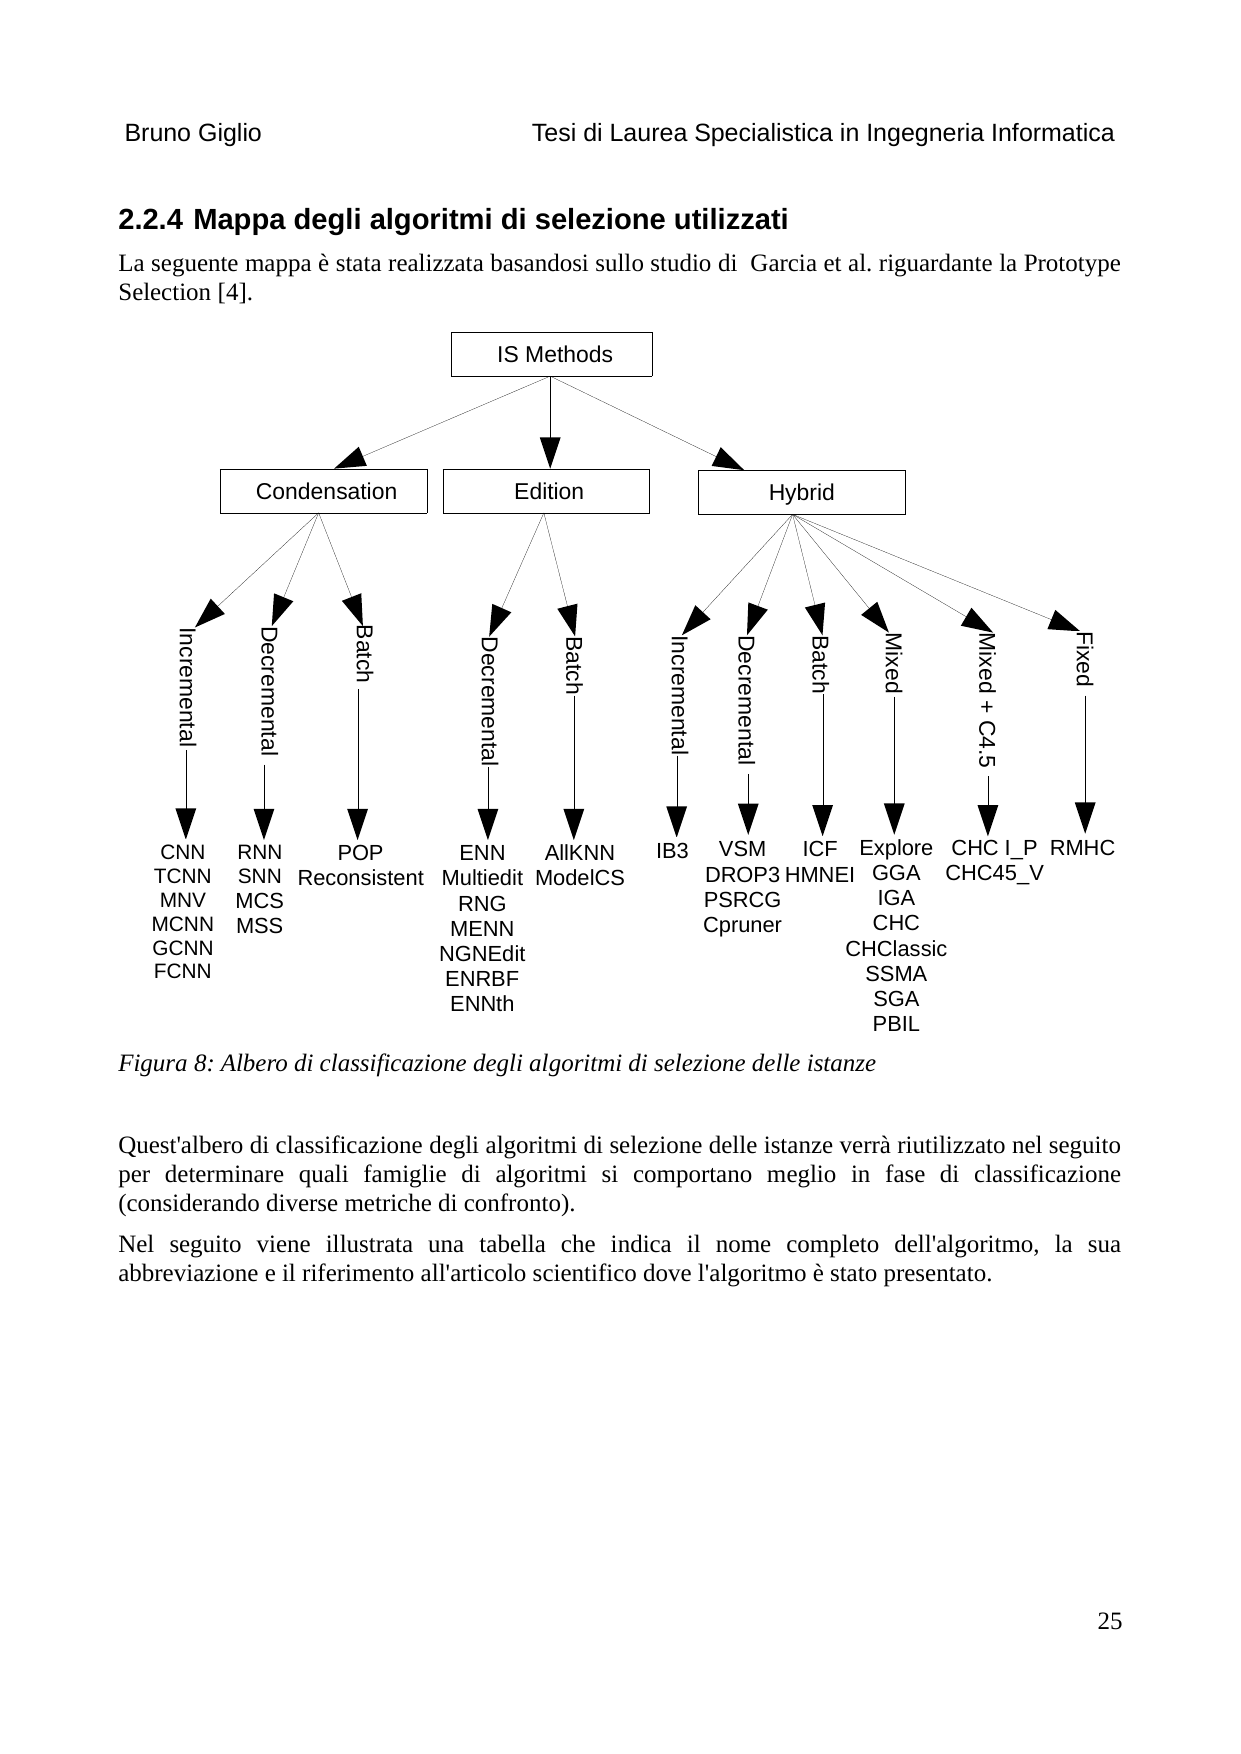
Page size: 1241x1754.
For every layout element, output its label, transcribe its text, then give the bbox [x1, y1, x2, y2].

text IB3 [642, 837, 703, 863]
text Batch [546, 636, 602, 695]
text Figura 8: Albero di classificazione degli algoritmi di selezione delle istanze [118, 1044, 1122, 1077]
text Reconsistent [294, 865, 427, 891]
text MCS [225, 888, 294, 913]
text NGNEdit [433, 941, 531, 966]
text Edition [451, 478, 641, 504]
text MENN [433, 916, 531, 941]
text HMNEI [782, 861, 858, 887]
text Nel seguito viene illustrata una tabella che indica il nome completo dell'algoritmo, la sua abbreviazione e il riferimento all'articolo scientifico dove l'algoritmo è stato presentato. [118, 1229, 1122, 1286]
text [718, 765, 774, 774]
text CHC45_V [943, 860, 1045, 885]
text CHC I_P [943, 835, 1045, 860]
text MSS [225, 913, 294, 938]
text Incremental [652, 635, 708, 755]
text ENNth [433, 991, 531, 1017]
text Mixed + C4.5 [959, 633, 1015, 768]
text GGA [858, 860, 943, 885]
text SNN [225, 864, 294, 888]
text Condensation [229, 478, 418, 504]
text ENN [433, 840, 531, 865]
text AllKNN [531, 840, 628, 865]
text CNN [148, 839, 217, 863]
text Decremental [718, 635, 774, 765]
text Cpruner [703, 912, 782, 937]
text RNG [433, 891, 531, 916]
text Hybrid [707, 479, 896, 506]
text Batch [337, 625, 393, 683]
text DROP3 [703, 861, 782, 887]
text Mixed [866, 633, 922, 694]
text MCNN [148, 911, 217, 935]
text ICF [782, 836, 858, 861]
text Incremental [160, 627, 216, 747]
text PBIL [842, 1011, 950, 1036]
text CHClassic [842, 936, 950, 961]
text GCNN [148, 935, 217, 959]
text RMHC [1046, 835, 1118, 860]
text ENRBF [433, 966, 531, 991]
text POP [294, 840, 427, 865]
text CHC [842, 910, 950, 936]
text IS Methods [460, 341, 643, 367]
text RNN [225, 840, 294, 864]
text IGA [842, 885, 950, 910]
text Fixed [1057, 631, 1113, 687]
text TCNN [148, 863, 217, 887]
text Explore [842, 835, 943, 860]
subtitle Mappa degli algoritmi di selezione utilizzati [118, 202, 1122, 236]
text La seguente mappa è stata realizzata basandosi sullo studio di Garcia et al. riguardante la Prototype Selection [4]. [118, 248, 1122, 306]
text VSM [703, 836, 782, 861]
text Decremental [462, 637, 518, 767]
text MNV [148, 887, 217, 911]
text Quest'albero di classificazione degli algoritmi di selezione delle istanze verrà riutilizzato nel seguito per determinare quali famiglie di algoritmi si comportano meglio in fase di classificazione (considerando diverse metriche di confronto). [118, 1130, 1122, 1216]
text PSRCG [703, 887, 782, 912]
text SGA [842, 986, 950, 1011]
text ModelCS [531, 865, 628, 891]
text SSMA [842, 961, 950, 986]
text Batch [793, 635, 848, 694]
text Decremental [242, 626, 298, 756]
text Multiedit [433, 865, 531, 891]
text FCNN [148, 959, 217, 983]
